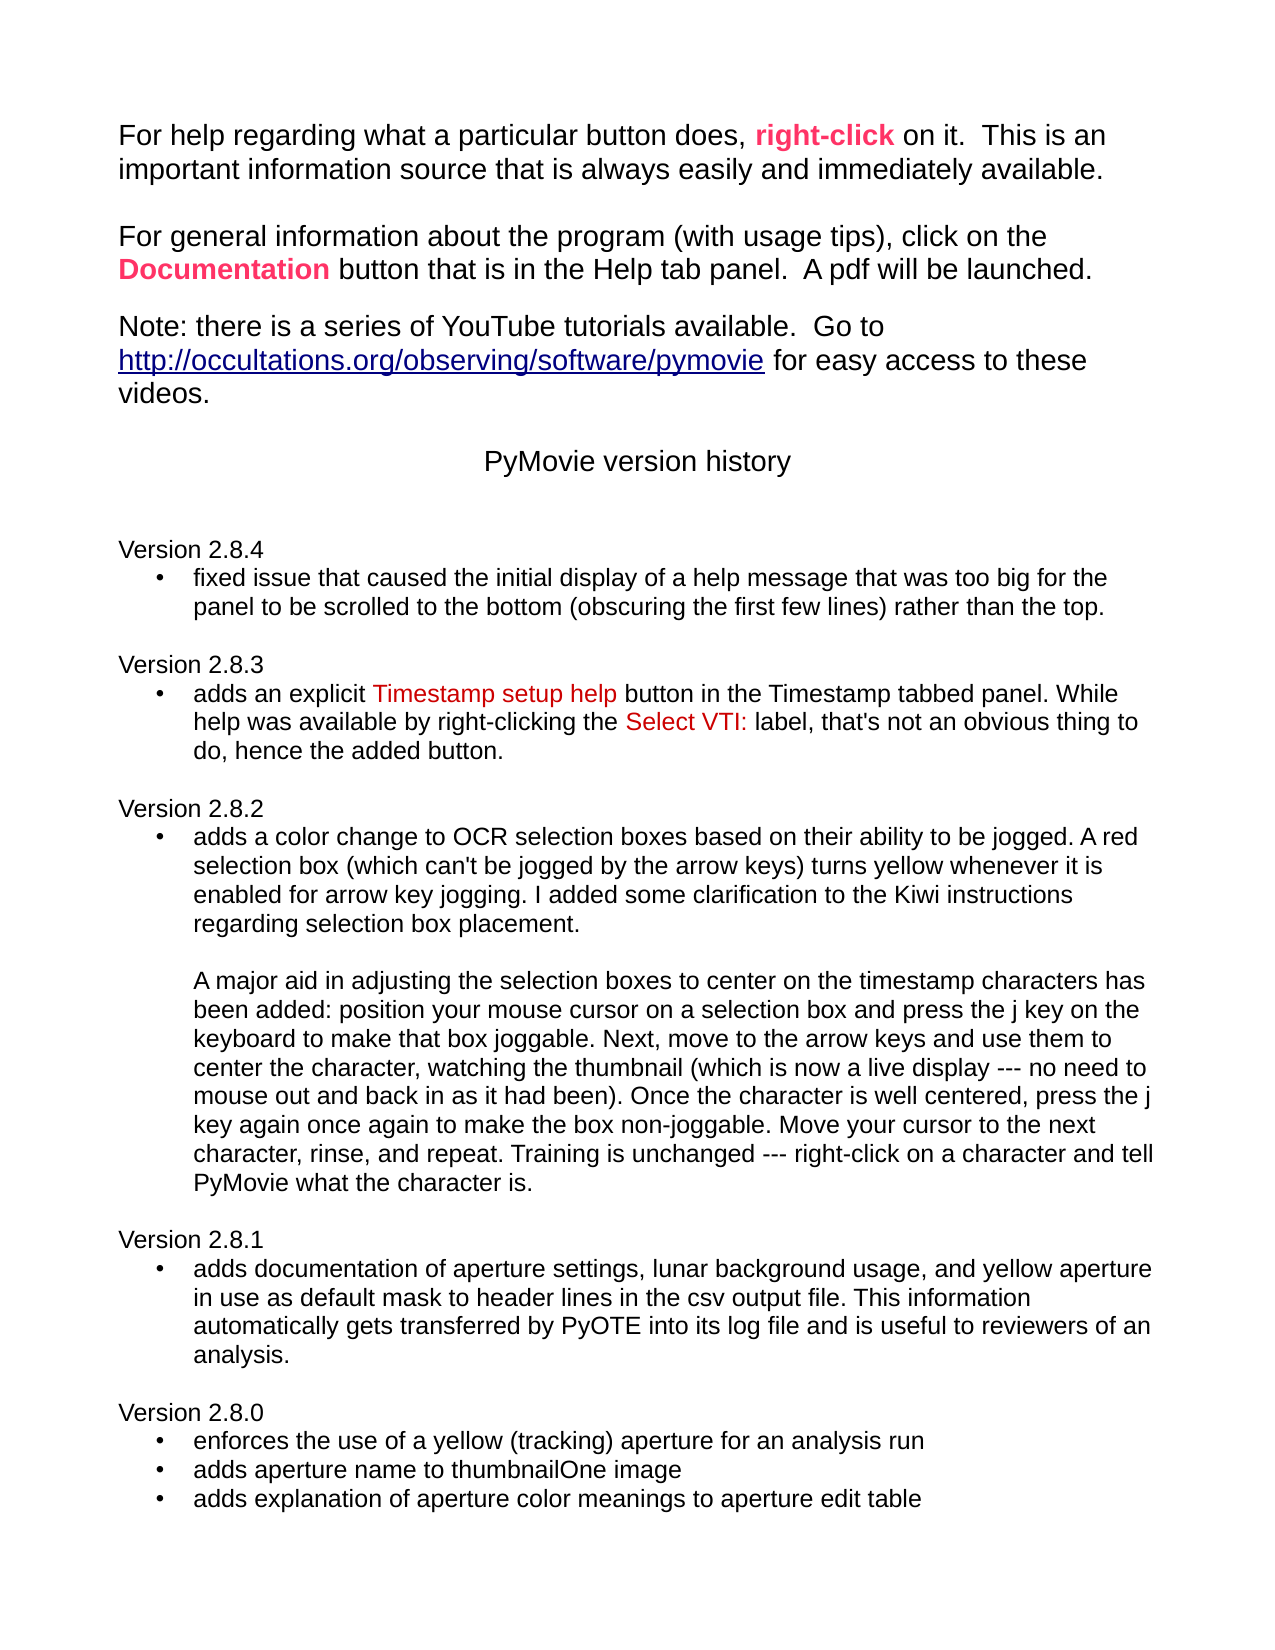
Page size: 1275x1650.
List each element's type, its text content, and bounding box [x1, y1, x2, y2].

text Version 2.8.3 [118, 650, 1157, 678]
text Version 2.8.2 [118, 794, 1157, 822]
list adds documentation of aperture settings, lunar background usage, and yellow aperture in use as default mask to header lines in the csv output file. This information automatically gets transferred by PyOTE into its log file and is useful to reviewers of an analysis. [156, 1254, 1157, 1398]
list adds an explicit Timestamp setup help button in the Timestamp tabbed panel. While help was available by right-clicking the Select VTI: label, that's not an obvious thing to do, hence the added button. [156, 678, 1157, 794]
text Version 2.8.4 [118, 535, 1157, 563]
text Version 2.8.1 [118, 1225, 1157, 1254]
list fixed issue that caused the initial display of a help message that was too big for the panel to be scrolled to the bottom (obscuring the first few lines) rather than the top. [156, 563, 1157, 650]
list enforces the use of a yellow (tracking) aperture for an analysis run [156, 1426, 1157, 1455]
list adds a color change to OCR selection boxes based on their ability to be jogged. A red selection box (which can't be jogged by the arrow keys) turns yellow whenever it is enabled for arrow key jogging. I added some clarification to the Kiwi instructions regarding selection box placement. A major aid in adjusting the selection boxes to center on the timestamp characters has been added: position your mouse cursor on a selection box and press the j key on the keyboard to make that box joggable. Next, move to the arrow keys and use them to center the character, watching the thumbnail (which is now a live display --- no need to mouse out and back in as it had been). Once the character is well centered, press the j key again once again to make the box non-joggable. Move your cursor to the next character, rinse, and repeat. Training is unchanged --- right-click on a character and tell PyMovie what the character is. [156, 822, 1157, 1225]
list adds aperture name to thumbnailOne image [156, 1455, 1157, 1484]
text Note: there is a series of YouTube tutorials available. Go to http://occultations.org/observing/software/pymovie for easy access to these videos. [118, 309, 1157, 410]
text PyMovie version history [118, 444, 1157, 477]
text Version 2.8.0 [118, 1398, 1157, 1426]
text For help regarding what a particular button does, right-click on it. This is an important information source that is always easily and immediately available. [118, 118, 1157, 185]
text For general information about the program (with usage tips), click on the Documentation button that is in the Help tab panel. A pdf will be launched. [118, 219, 1157, 286]
list adds explanation of aperture color meanings to aperture edit table [156, 1484, 1157, 1513]
